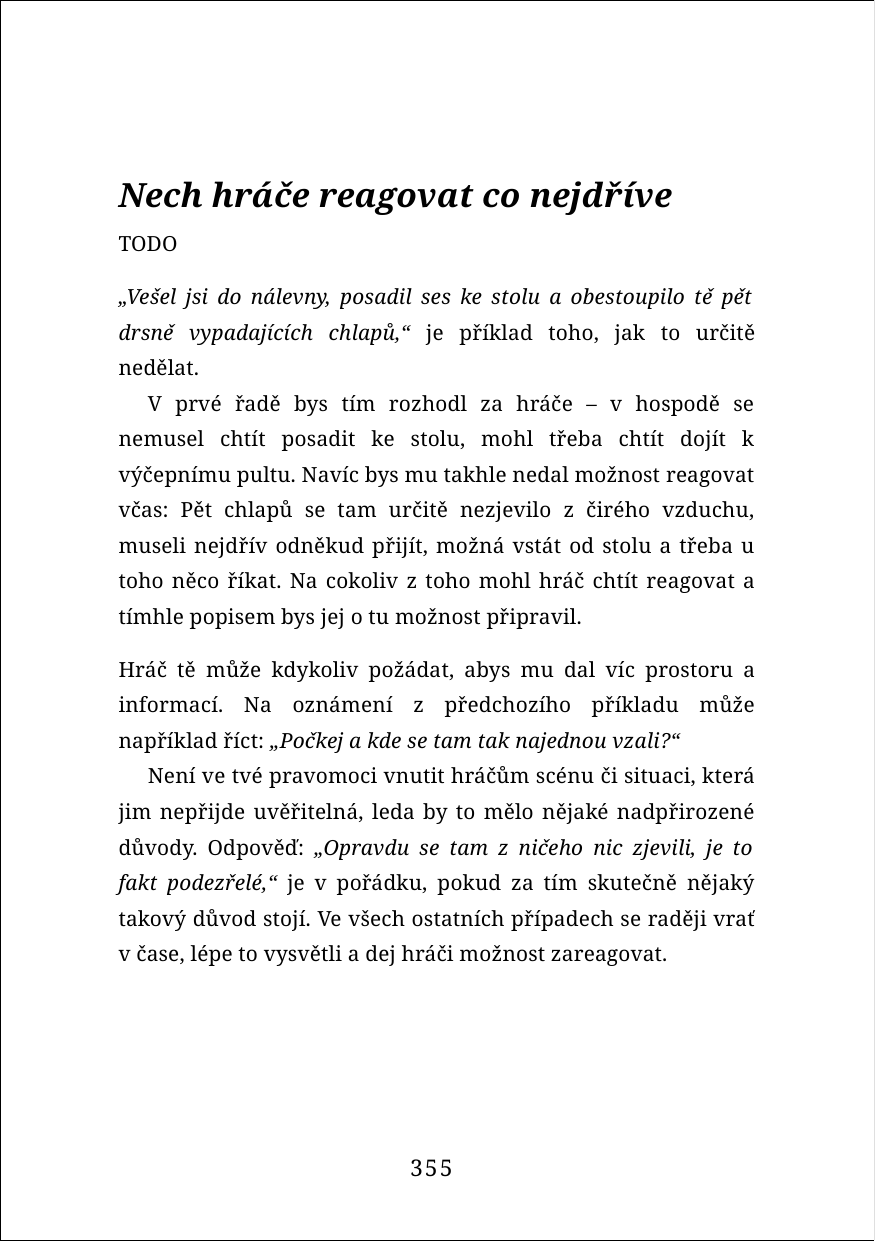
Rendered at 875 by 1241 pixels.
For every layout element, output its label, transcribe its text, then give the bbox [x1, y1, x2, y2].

text „Vešel jsi do nálevny, posadil ses ke stolu a obestoupilo tě pět drsně vypadajících chlapů,“ je příklad toho, jak to určitě nedělat. V prvé řadě bys tím rozhodl za hráče – v hospodě se nemusel chtít posadit ke stolu, mohl třeba chtít dojít k výčepnímu pultu. Navíc bys mu takhle nedal možnost reagovat včas: Pět chlapů se tam určitě nezjevilo z čirého vzduchu, museli nejdřív odněkud přijít, možná vstát od stolu a třeba u toho něco říkat. Na cokoliv z toho mohl hráč chtít reagovat a tímhle popisem bys jej o tu možnost připravil. [118, 282, 756, 630]
text Hráč tě může kdykoliv požádat, abys mu dal víc prostoru a informací. Na oznámení z předchozího příkladu může například říct: „Počkej a kde se tam tak najednou vzali?“ Není ve tvé pravomoci vnutit hráčům scénu či situaci, která jim nepřijde uvěřitelná, leda by to mělo nějaké nadpřirozené důvody. Odpověď: „Opravdu se tam z ničeho nic zjevili, je to fakt podezřelé,“ je v pořádku, pokud za tím skutečně nějaký takový důvod stojí. Ve všech ostatních případech se raději vrať v čase, lépe to vysvětli a dej hráči možnost zareagovat. [118, 655, 756, 968]
text TODO [118, 229, 756, 257]
subtitle Nech hráče reagovat co nejdříve [118, 172, 756, 217]
